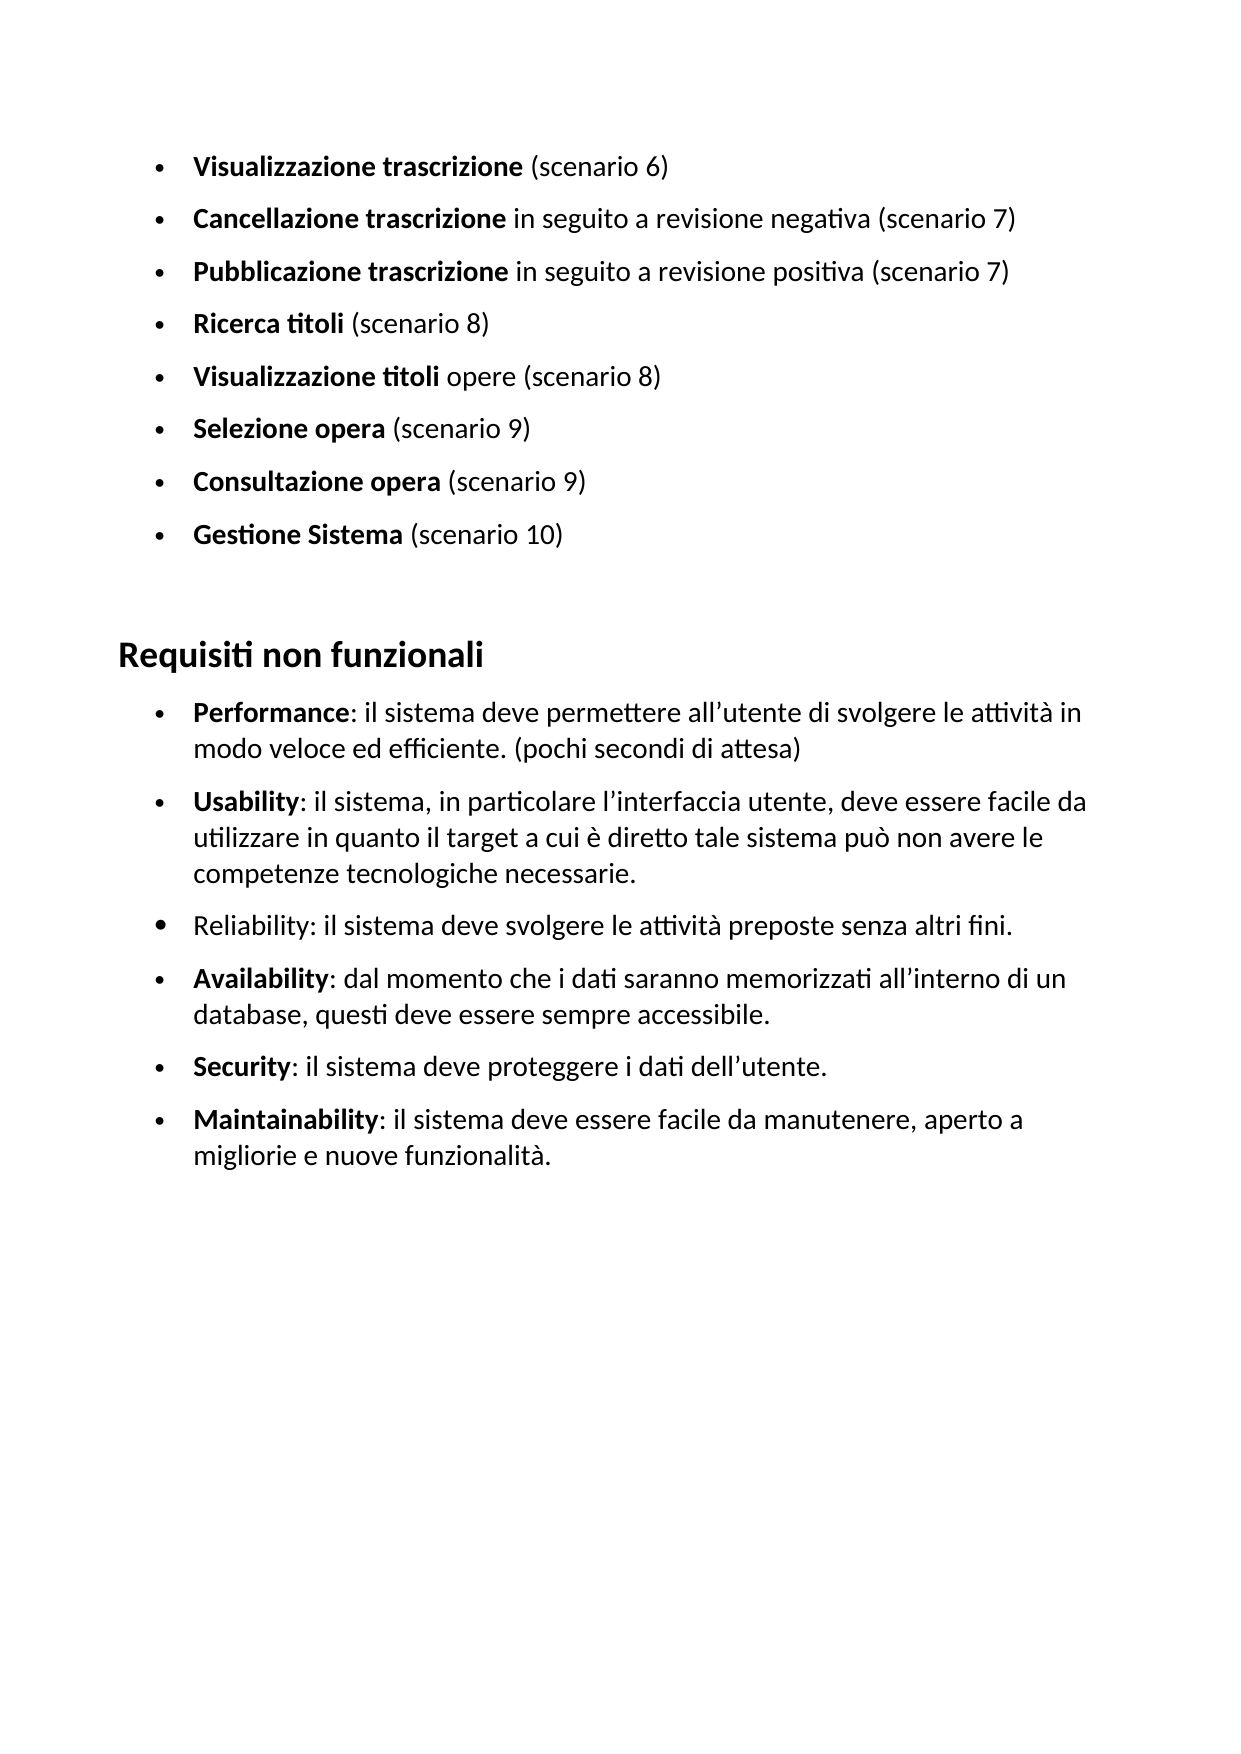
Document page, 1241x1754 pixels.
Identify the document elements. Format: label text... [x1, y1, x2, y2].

list Pubblicazione trascrizione in seguito a revisione positiva (scenario 7) [156, 253, 1122, 288]
list Cancellazione trascrizione in seguito a revisione negativa (scenario 7) [156, 200, 1122, 236]
list Selezione opera (scenario 9) [156, 411, 1122, 446]
list Availability: dal momento che i dati saranno memorizzati all’interno di un database, questi deve essere sempre accessibile. [156, 960, 1122, 1031]
list Usability: il sistema, in particolare l’interfaccia utente, deve essere facile da utilizzare in quanto il target a cui è diretto tale sistema può non avere le competenze tecnologiche necessarie. [156, 783, 1122, 890]
list Ricerca titoli (scenario 8) [156, 305, 1122, 341]
list Maintainability: il sistema deve essere facile da manutenere, aperto a migliorie e nuove funzionalità. [156, 1101, 1122, 1173]
text Requisiti non funzionali [118, 631, 1122, 677]
list Consultazione opera (scenario 9) [156, 463, 1122, 499]
list Performance: il sistema deve permettere all’utente di svolgere le attività in modo veloce ed efficiente. (pochi secondi di attesa) [156, 694, 1122, 766]
list Security: il sistema deve proteggere i dati dell’utente. [156, 1048, 1122, 1084]
list Visualizzazione titoli opere (scenario 8) [156, 358, 1122, 394]
list Reliability: il sistema deve svolgere le attività preposte senza altri fini. [156, 907, 1122, 943]
list Gestione Sistema (scenario 10) [156, 516, 1122, 551]
list Visualizzazione trascrizione (scenario 6) [156, 148, 1122, 183]
